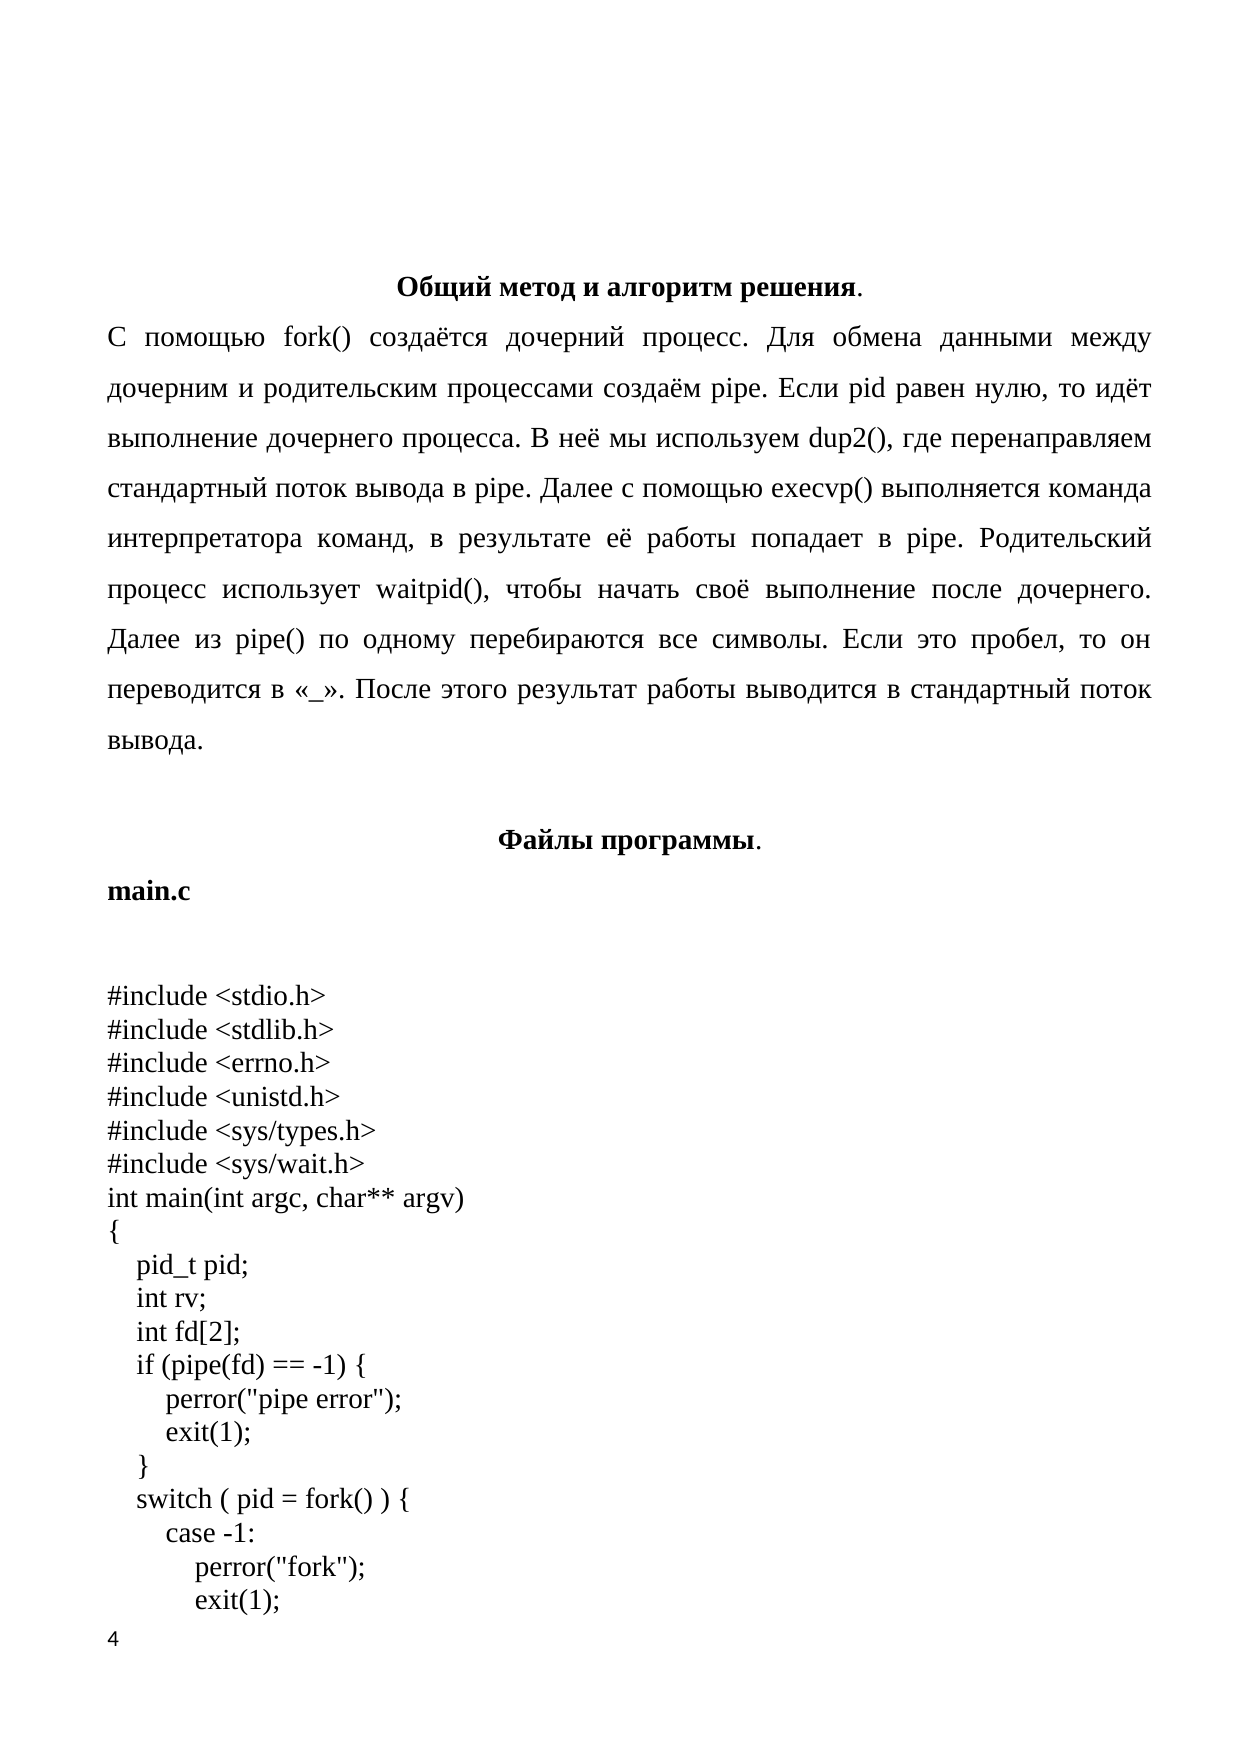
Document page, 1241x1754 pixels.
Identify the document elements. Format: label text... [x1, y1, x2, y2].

text switch ( pid = fork() ) { [107, 1482, 1153, 1515]
text #include <sys/types.h> [107, 1113, 1153, 1146]
text exit(1); [107, 1414, 1153, 1448]
text perror("pipe error"); [107, 1381, 1153, 1414]
text if (pipe(fd) == -1) { [107, 1347, 1153, 1381]
text #include <stdlib.h> [107, 1012, 1153, 1046]
text Файлы программы. [107, 822, 1153, 856]
text #include <errno.h> [107, 1046, 1153, 1079]
text int fd[2]; [107, 1314, 1153, 1347]
text } [107, 1448, 1153, 1482]
text #include <sys/wait.h> [107, 1146, 1153, 1180]
text int main(int argc, char** argv) [107, 1180, 1153, 1213]
text perror("fork"); [107, 1549, 1153, 1582]
text #include <unistd.h> [107, 1079, 1153, 1113]
text { [107, 1213, 1153, 1247]
text Общий метод и алгоритм решения. [107, 269, 1153, 303]
text exit(1); [107, 1582, 1153, 1616]
text С помощью fork() создаётся дочерний процесс. Для обмена данными между дочерним и родительским процессами создаём pipe. Если pid равен нулю, то идёт выполнение дочернего процесса. В неё мы используем dup2(), где перенаправляем стандартный поток вывода в pipe. Далее с помощью execvp() выполняется команда интерпретатора команд, в результате её работы попадает в pipe. Родительский процесс использует waitpid(), чтобы начать своё выполнение после дочернего. Далее из pipe() по одному перебираются все символы. Если это пробел, то он переводится в «_». После этого результат работы выводится в стандартный поток вывода. [107, 319, 1153, 755]
text main.c [107, 873, 1153, 906]
text int rv; [107, 1280, 1153, 1314]
text #include <stdio.h> [107, 978, 1153, 1012]
text pid_t pid; [107, 1247, 1153, 1280]
text case -1: [107, 1515, 1153, 1549]
